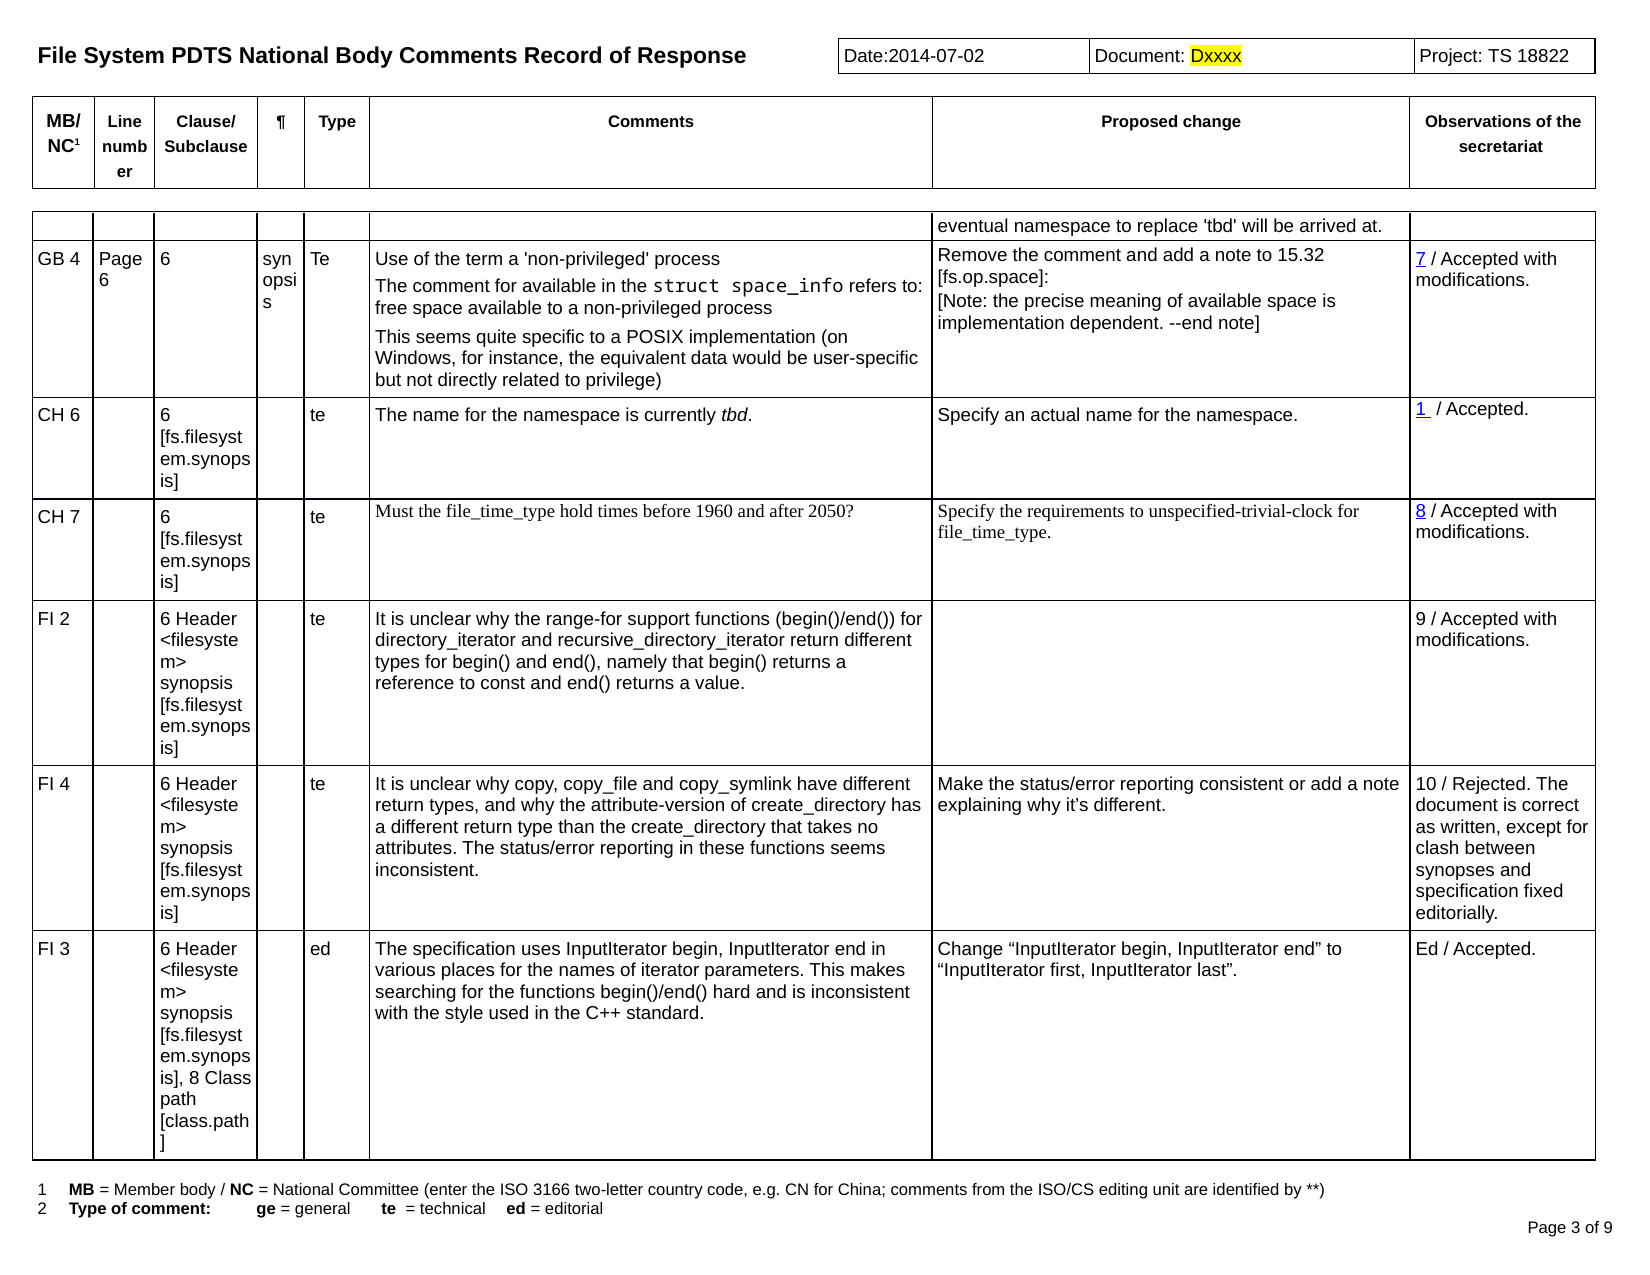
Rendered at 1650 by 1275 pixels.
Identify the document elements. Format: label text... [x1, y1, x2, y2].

table_cell [258, 601, 303, 764]
table_cell te [305, 398, 369, 498]
table_cell [1411, 212, 1595, 240]
table_cell [94, 212, 154, 240]
table_cell 6 Header <filesystem> synopsis [fs.filesystem.synopsis] [155, 601, 256, 764]
table_cell te [305, 766, 369, 929]
table_cell FI 4 [33, 766, 92, 929]
table_cell Change “InputIterator begin, InputIterator end” to “InputIterator first, InputIterator last”. [933, 931, 1409, 1159]
table_cell Te [305, 241, 369, 396]
table_cell The name for the namespace is currently tbd. [370, 398, 931, 498]
table_cell 8 / Accepted with modifications. [1411, 500, 1595, 599]
table_cell The specification uses InputIterator begin, InputIterator end in various places for the names of iterator parameters. This makes searching for the functions begin()/end() hard and is inconsistent with the style used in the C++ standard. [370, 931, 931, 1159]
table_cell Ed / Accepted. [1411, 931, 1595, 1159]
table_cell [33, 212, 93, 240]
table_cell synopsis [258, 241, 303, 396]
table_cell [258, 931, 303, 1159]
table_cell [258, 212, 304, 240]
table_cell [94, 398, 153, 498]
table_cell Specify the requirements to unspecified-trivial-clock for file_time_type. [933, 500, 1409, 599]
table_cell [94, 931, 153, 1159]
table_cell te [305, 601, 369, 764]
table_cell Must the file_time_type hold times before 1960 and after 2050? [370, 500, 931, 599]
table_cell It is unclear why copy, copy_file and copy_symlink have different return types, and why the attribute-version of create_directory has a different return type than the create_directory that takes no attributes. The status/error reporting in these functions seems inconsistent. [370, 766, 931, 929]
table_cell Page 6 [94, 241, 153, 396]
table_cell CH 6 [33, 398, 92, 498]
table_cell 10 / Rejected. The document is correct as written, except for clash between synopses and specification fixed editorially. [1411, 766, 1595, 929]
table_cell [370, 212, 932, 240]
table_cell 6 Header <filesystem> synopsis [fs.filesystem.synopsis] [155, 766, 256, 929]
table_cell ed [305, 931, 369, 1159]
table_cell [933, 601, 1409, 764]
table_cell eventual namespace to replace 'tbd' will be arrived at. [933, 212, 1410, 240]
table_cell Remove the comment and add a note to 15.32 [fs.op.space]: [Note: the precise meaning of available space is implementation dependent. --end note] [933, 241, 1409, 396]
table_cell Use of the term a 'non-privileged' process The comment for available in the struct space_info refers to: free space available to a non-privileged process This seems quite specific to a POSIX implementation (on Windows, for instance, the equivalent data would be user-specific but not directly related to privilege) [370, 241, 931, 396]
table_cell [258, 500, 303, 599]
table_cell 6 [fs.filesystem.synopsis] [155, 500, 256, 599]
table_cell 6 [fs.filesystem.synopsis] [155, 398, 256, 498]
table_cell [94, 500, 153, 599]
table_cell FI 3 [33, 931, 92, 1159]
table_cell [94, 601, 153, 764]
table_cell 7 / Accepted with modifications. [1411, 241, 1595, 396]
table_cell [94, 766, 153, 929]
table_cell 6 [155, 241, 256, 396]
table_cell [155, 212, 257, 240]
table_cell [258, 766, 303, 929]
table_cell Specify an actual name for the namespace. [933, 398, 1409, 498]
table_cell 1 / Accepted. [1411, 398, 1595, 498]
table_cell CH 7 [33, 500, 92, 599]
table_cell 6 Header <filesystem> synopsis [fs.filesystem.synopsis], 8 Class path [class.path] [155, 931, 256, 1159]
table_cell It is unclear why the range-for support functions (begin()/end()) for directory_iterator and recursive_directory_iterator return different types for begin() and end(), namely that begin() returns a reference to const and end() returns a value. [370, 601, 931, 764]
table_cell te [305, 500, 369, 599]
table_cell FI 2 [33, 601, 92, 764]
table_cell 9 / Accepted with modifications. [1411, 601, 1595, 764]
table_cell GB 4 [33, 241, 92, 396]
table_cell Make the status/error reporting consistent or add a note explaining why it’s different. [933, 766, 1409, 929]
table_cell [258, 398, 303, 498]
table_cell [305, 212, 369, 240]
